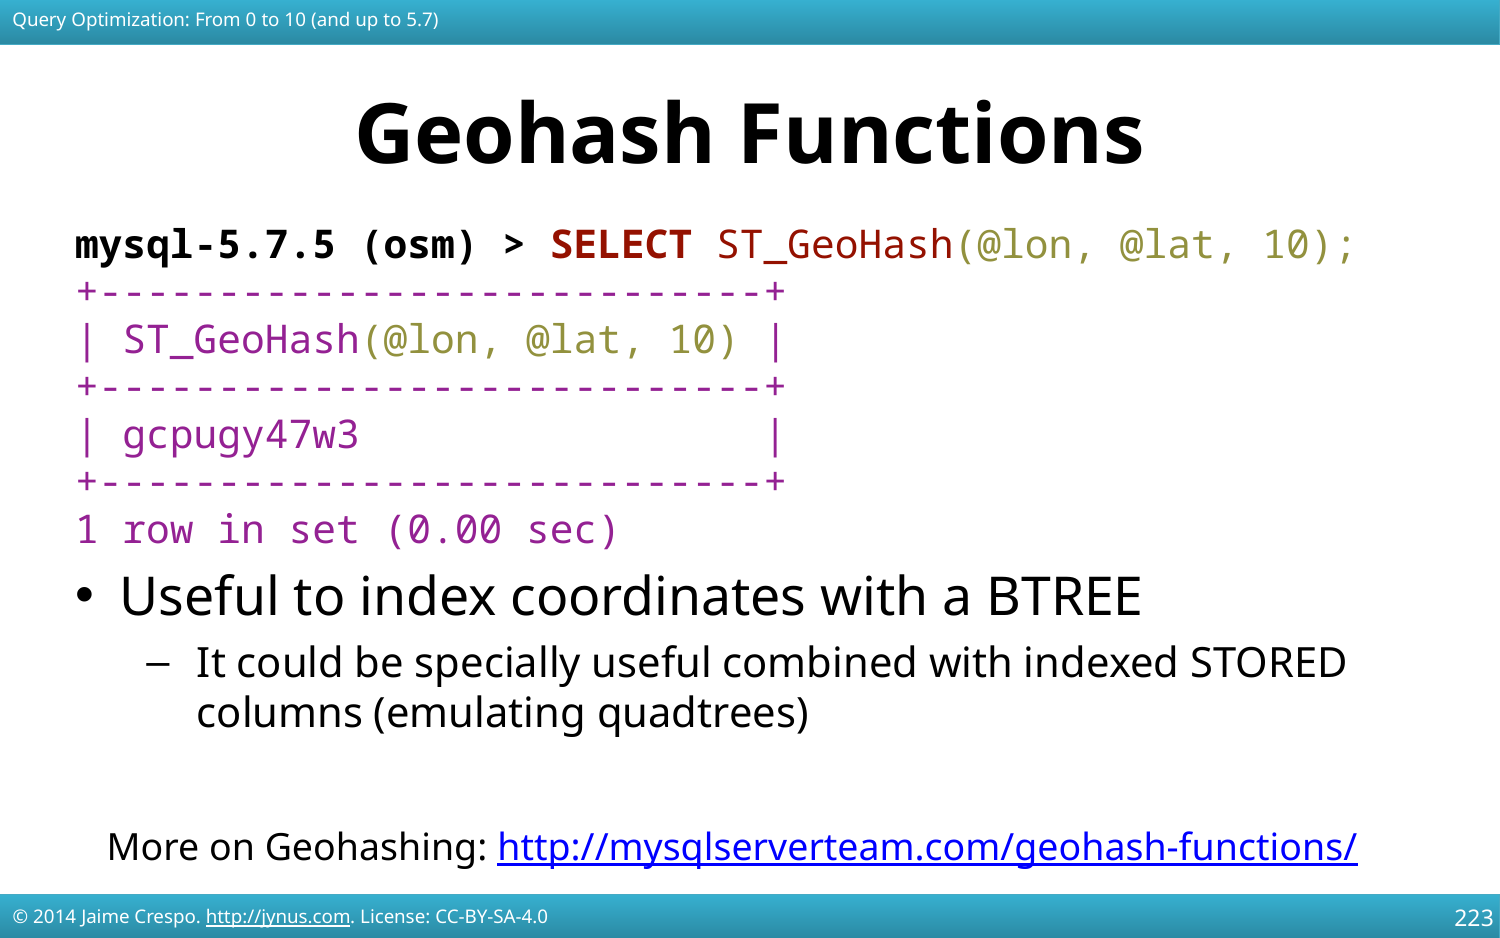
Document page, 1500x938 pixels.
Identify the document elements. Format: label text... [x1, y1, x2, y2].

title Geohash Functions [75, 41, 1425, 218]
list mysql-5.7.5 (osm) > SELECT ST_GeoHash(@lon, @lat, 10); +----------------------------+ | ST_GeoHash(@lon, @lat, 10) | +----------------------------+ | gcpugy47w3 | +----------------------------+ 1 row in set (0.00 sec) Useful to index coordinates with a BTREE It could be specially useful combined with indexed STORED columns (emulating quadtrees) [75, 218, 1425, 800]
slide_number [1389, 896, 1490, 935]
text_box More on Geohashing: http://mysqlserverteam.com/geohash-functions/ [99, 815, 1366, 882]
